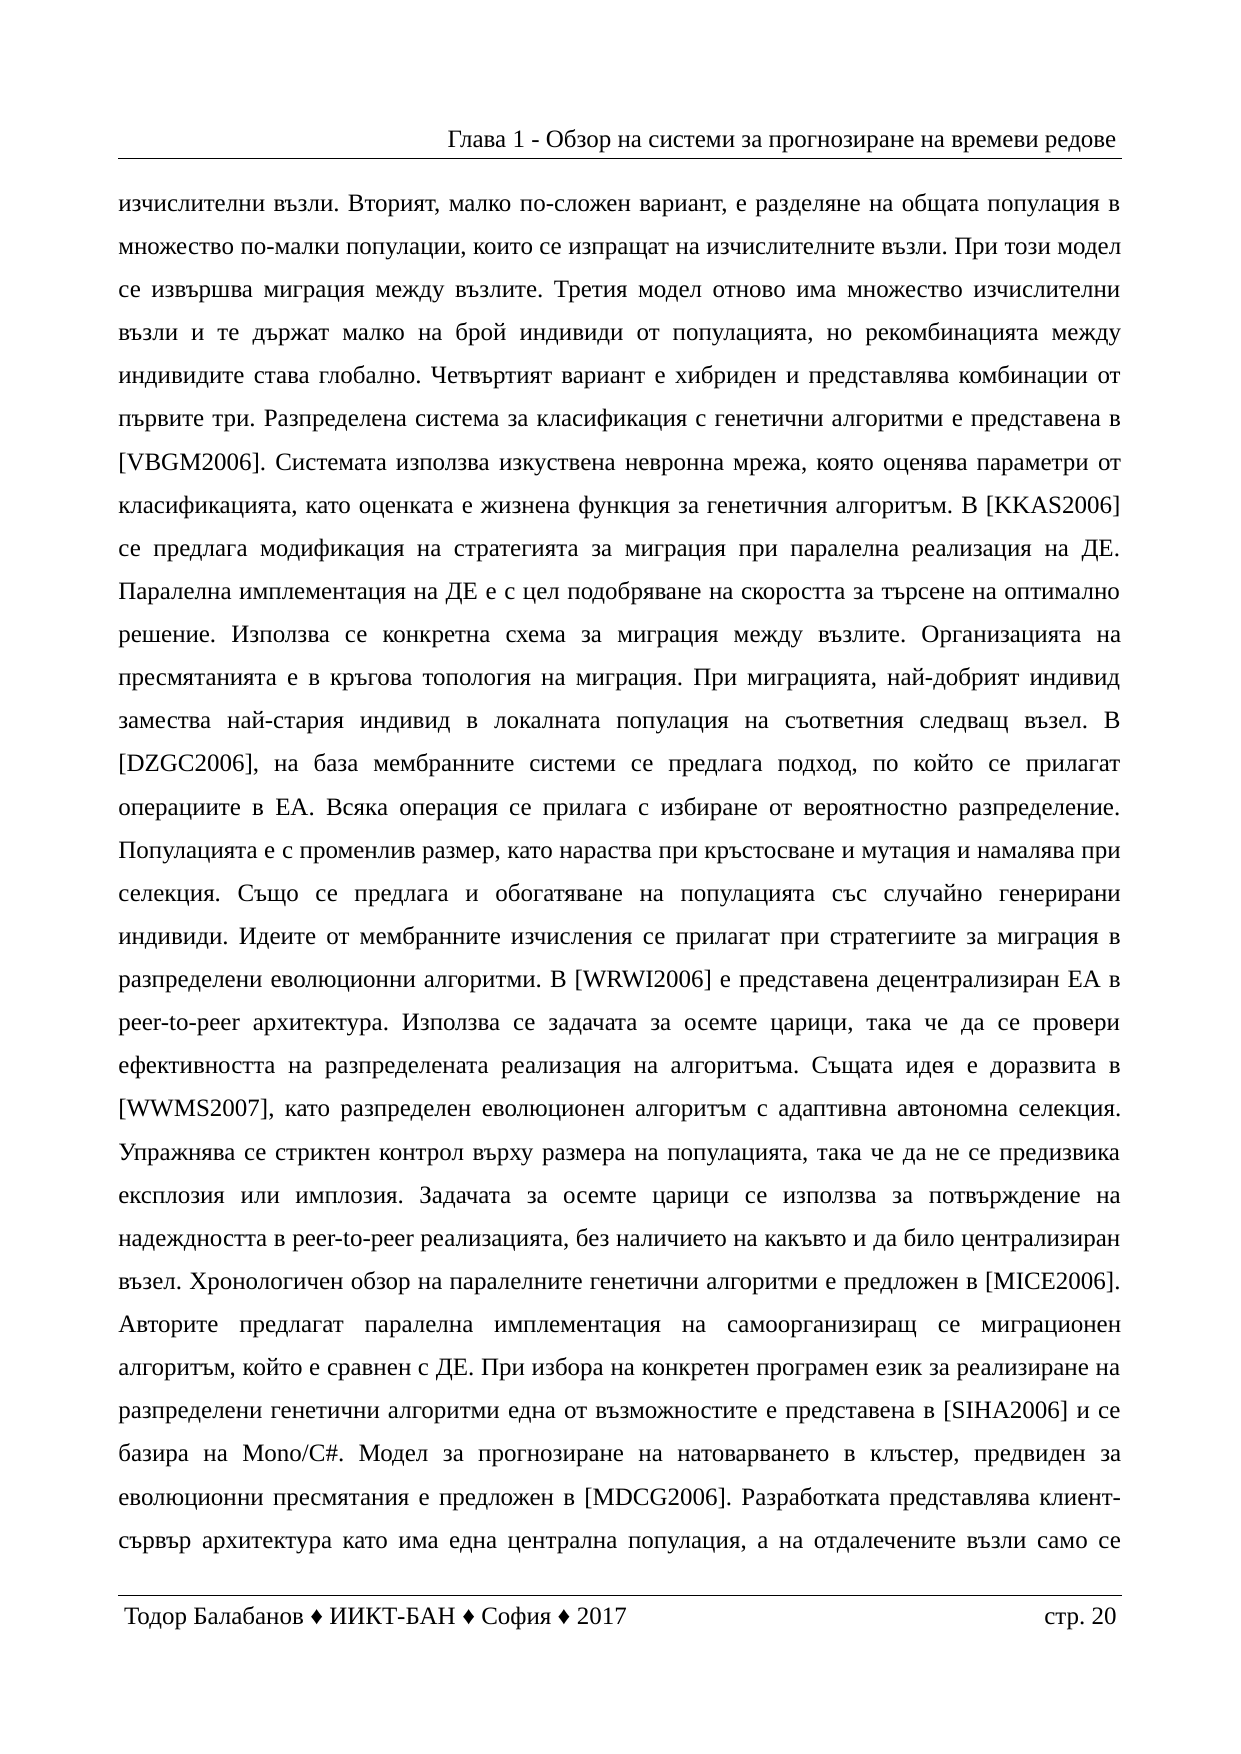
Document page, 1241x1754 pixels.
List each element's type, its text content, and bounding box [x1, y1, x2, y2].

text изчислителни възли. Вторият, малко по-сложен вариант, е разделяне на общата популация в множество по-малки популации, които се изпращат на изчислителните възли. При този модел се извършва миграция между възлите. Третия модел отново има множество изчислителни възли и те държат малко на брой индивиди от популацията, но рекомбинацията между индивидите става глобално. Четвъртият вариант е хибриден и представлява комбинации от първите три. Разпределена система за класификация с генетични алгоритми е представена в [VBGM2006]. Системата използва изкуствена невронна мрежа, която оценява параметри от класификацията, като оценката е жизнена функция за генетичния алгоритъм. В [KKAS2006] се предлага модификация на стратегията за миграция при паралелна реализация на ДЕ. Паралелна имплементация на ДЕ е с цел подобряване на скоростта за търсене на оптимално решение. Използва се конкретна схема за миграция между възлите. Организацията на пресмятанията е в кръгова топология на миграция. При миграцията, най-добрият индивид замества най-стария индивид в локалната популация на съответния следващ възел. В [DZGC2006], на база мембранните системи се предлага подход, по който се прилагат операциите в ЕА. Всяка операция се прилага с избиране от вероятностно разпределение. Популацията е с променлив размер, като нараства при кръстосване и мутация и намалява при селекция. Също се предлага и обогатяване на популацията със случайно генерирани индивиди. Идеите от мембранните изчисления се прилагат при стратегиите за миграция в разпределени еволюционни алгоритми. В [WRWI2006] е представена децентрализиран ЕА в peer-to-peer архитектура. Използва се задачата за осемте царици, така че да се провери ефективността на разпределената реализация на алгоритъма. Същата идея е доразвита в [WWMS2007], като разпределен еволюционен алгоритъм с адаптивна автономна селекция. Упражнява се стриктен контрол върху размера на популацията, така че да не се предизвика експлозия или имплозия. Задачата за осемте царици се използва за потвърждение на надеждността в peer-to-peer реализацията, без наличието на какъвто и да било централизиран възел. Хронологичен обзор на паралелните генетични алгоритми е предложен в [MICE2006]. Авторите предлагат паралелна имплементация на самоорганизиращ се миграционен алгоритъм, който е сравнен с ДЕ. При избора на конкретен програмен език за реализиране на разпределени генетични алгоритми една от възможностите е представена в [SIHA2006] и се базира на Mono/C#. Модел за прогнозиране на натоварването в клъстер, предвиден за еволюционни пресмятания е предложен в [MDCG2006]. Разработката представлява клиент-сървър архитектура като има една централна популация, а на отдалечените възли само се [118, 188, 1122, 1553]
